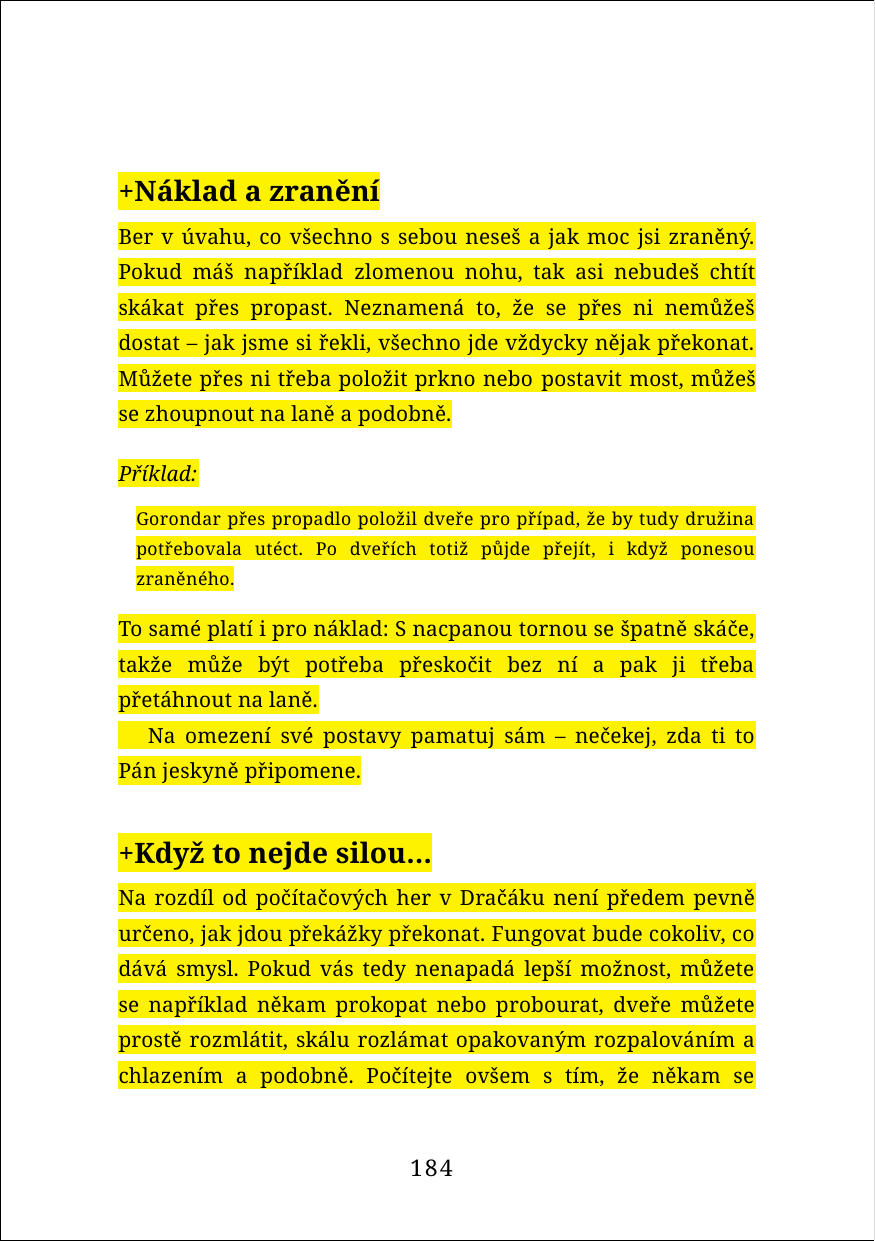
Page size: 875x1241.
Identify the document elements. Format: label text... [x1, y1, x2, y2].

subtitle +Když to nejde silou… [118, 833, 756, 872]
text Gorondar přes propadlo položil dveře pro případ, že by tudy družina potřebovala utéct. Po dveřích totiž půjde přejít, i když ponesou zraněného. [136, 506, 756, 591]
text Ber v úvahu, co všechno s sebou neseš a jak moc jsi zraněný. Pokud máš například zlomenou nohu, tak asi nebudeš chtít skákat přes propast. Neznamená to, že se přes ni nemůžeš dostat – jak jsme si řekli, všechno jde vždycky nějak překonat. Můžete přes ni třeba položit prkno nebo postavit most, můžeš se zhoupnout na laně a podobně. [118, 222, 756, 428]
text To samé platí i pro náklad: S nacpanou tornou se špatně skáče, takže může být potřeba přeskočit bez ní a pak ji třeba přetáhnout na laně. Na omezení své postavy pamatuj sám – nečekej, zda ti to Pán jeskyně připomene. [118, 614, 756, 785]
text Na rozdíl od počítačových her v Dračáku není předem pevně určeno, jak jdou překážky překonat. Fungovat bude cokoliv, co dává smysl. Pokud vás tedy nenapadá lepší možnost, můžete se například někam prokopat nebo probourat, dveře můžete prostě rozmlátit, skálu rozlámat opakovaným rozpalováním a chlazením a podobně. Počítejte ovšem s tím, že někam se [118, 883, 756, 1089]
text Příklad: [118, 459, 756, 487]
subtitle +Náklad a zranění [118, 172, 756, 210]
